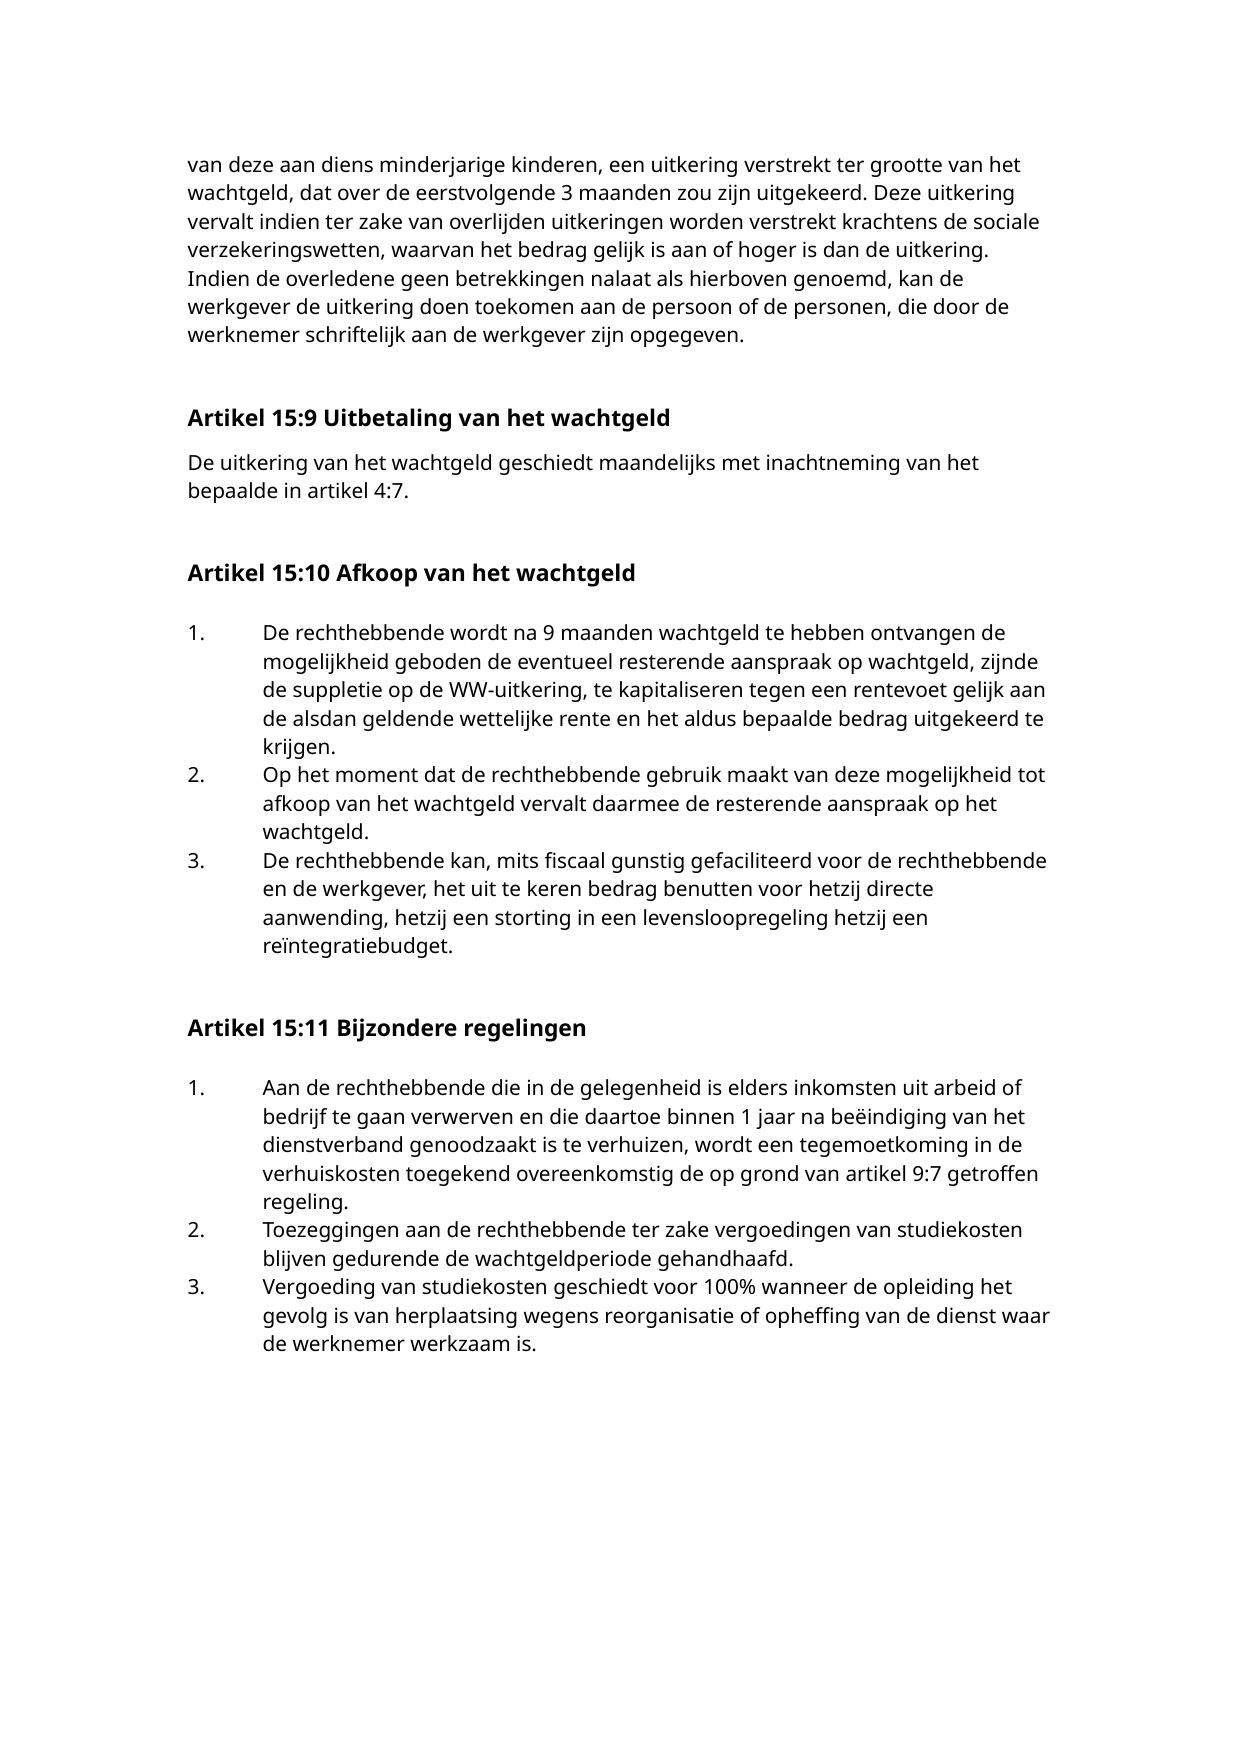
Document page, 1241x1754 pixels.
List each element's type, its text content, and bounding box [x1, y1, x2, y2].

list De rechthebbende kan, mits fiscaal gunstig gefaciliteerd voor de rechthebbende en de werkgever, het uit te keren bedrag benutten voor hetzij directe aanwending, hetzij een storting in een levensloopregeling hetzij een reïntegratiebudget. [187, 846, 1053, 960]
text De uitkering van het wachtgeld geschiedt maandelijks met inachtneming van het bepaalde in artikel 4:7. [187, 448, 1053, 505]
list Op het moment dat de rechthebbende gebruik maakt van deze mogelijkheid tot afkoop van het wachtgeld vervalt daarmee de resterende aanspraak op het wachtgeld. [187, 761, 1053, 846]
list Toezeggingen aan de rechthebbende ter zake vergoedingen van studiekosten blijven gedurende de wachtgeldperiode gehandhaafd. [187, 1216, 1053, 1272]
subtitle Artikel 15:10 Afkoop van het wachtgeld [187, 557, 1053, 588]
subtitle Artikel 15:11 Bijzondere regelingen [187, 1012, 1053, 1043]
list De rechthebbende wordt na 9 maanden wachtgeld te hebben ontvangen de mogelijkheid geboden de eventueel resterende aanspraak op wachtgeld, zijnde de suppletie op de WW-uitkering, te kapitaliseren tegen een rentevoet gelijk aan de alsdan geldende wettelijke rente en het aldus bepaalde bedrag uitgekeerd te krijgen. [187, 618, 1053, 761]
text van deze aan diens minderjarige kinderen, een uitkering verstrekt ter grootte van het wachtgeld, dat over de eerstvolgende 3 maanden zou zijn uitgekeerd. Deze uitkering vervalt indien ter zake van overlijden uitkeringen worden verstrekt krachtens de sociale verzekeringswetten, waarvan het bedrag gelijk is aan of hoger is dan de uitkering. Indien de overledene geen betrekkingen nalaat als hierboven genoemd, kan de werkgever de uitkering doen toekomen aan de persoon of de personen, die door de werknemer schriftelijk aan de werkgever zijn opgegeven. [187, 150, 1053, 349]
subtitle Artikel 15:9 Uitbetaling van het wachtgeld [187, 402, 1053, 433]
list Vergoeding van studiekosten geschiedt voor 100% wanneer de opleiding het gevolg is van herplaatsing wegens reorganisatie of opheffing van de dienst waar de werknemer werkzaam is. [187, 1272, 1053, 1358]
list Aan de rechthebbende die in de gelegenheid is elders inkomsten uit arbeid of bedrijf te gaan verwerven en die daartoe binnen 1 jaar na beëindiging van het dienstverband genoodzaakt is te verhuizen, wordt een tegemoetkoming in de verhuiskosten toegekend overeenkomstig de op grond van artikel 9:7 getroffen regeling. [187, 1073, 1053, 1216]
